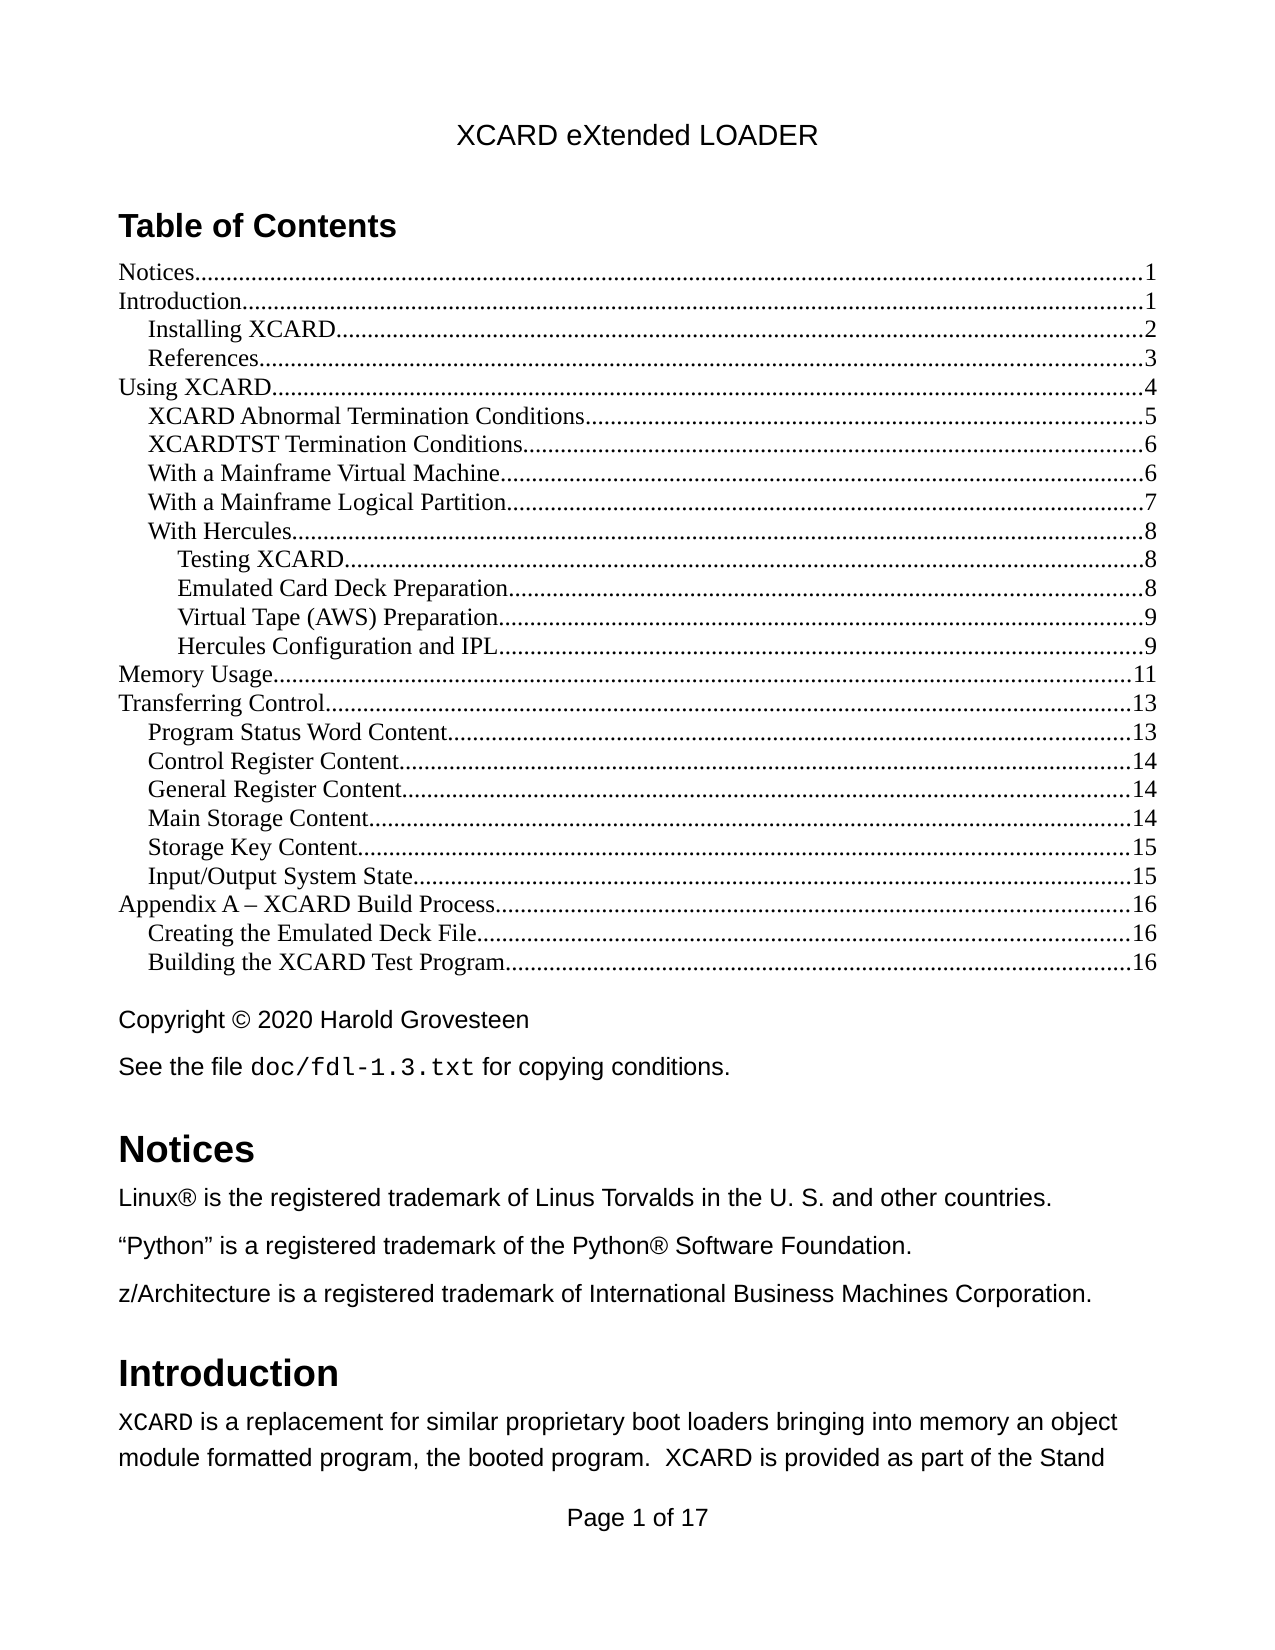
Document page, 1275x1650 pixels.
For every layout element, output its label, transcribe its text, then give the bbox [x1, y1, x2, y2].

text XCARDTST Termination Conditions 6 [148, 429, 1157, 458]
text Creating the Emulated Deck File 16 [148, 918, 1157, 947]
text Virtual Tape (AWS) Preparation 9 [177, 602, 1157, 631]
text General Register Content 14 [148, 774, 1157, 803]
text Control Register Content 14 [148, 746, 1157, 774]
text Introduction 1 [118, 286, 1157, 314]
text Notices 1 [118, 257, 1157, 286]
text Memory Usage 11 [118, 659, 1157, 688]
text XCARD Abnormal Termination Conditions 5 [148, 401, 1157, 429]
text References 3 [148, 343, 1157, 372]
text Testing XCARD 8 [177, 544, 1157, 573]
text With Hercules 8 [148, 516, 1157, 544]
text Transferring Control 13 [118, 688, 1157, 717]
subtitle Notices [118, 1127, 1157, 1171]
subtitle Table of Contents [118, 206, 1157, 244]
text Installing XCARD 2 [148, 314, 1157, 343]
text Appendix A – XCARD Build Process 16 [118, 889, 1157, 918]
text Using XCARD 4 [118, 372, 1157, 401]
text Linux® is the registered trademark of Linus Torvalds in the U. S. and other countries. [118, 1183, 1157, 1212]
text Input/Output System State 15 [148, 861, 1157, 889]
text Program Status Word Content 13 [148, 717, 1157, 746]
text Main Storage Content 14 [148, 803, 1157, 832]
text Hercules Configuration and IPL 9 [177, 631, 1157, 659]
text XCARD is a replacement for similar proprietary boot loaders bringing into memory an object module formatted program, the booted program. XCARD is provided as part of the Stand [118, 1407, 1157, 1471]
text See the file doc/fdl-1.3.txt for copying conditions. [118, 1052, 1157, 1083]
text With a Mainframe Logical Partition 7 [148, 487, 1157, 516]
text Emulated Card Deck Preparation 8 [177, 573, 1157, 602]
text Copyright © 2020 Harold Grovesteen [118, 1004, 1157, 1033]
text Storage Key Content 15 [148, 832, 1157, 861]
text Building the XCARD Test Program 16 [148, 947, 1157, 976]
text “Python” is a registered trademark of the Python® Software Foundation. [118, 1231, 1157, 1260]
text With a Mainframe Virtual Machine 6 [148, 458, 1157, 487]
text z/Architecture is a registered trademark of International Business Machines Corporation. [118, 1279, 1157, 1307]
subtitle Introduction [118, 1351, 1157, 1395]
